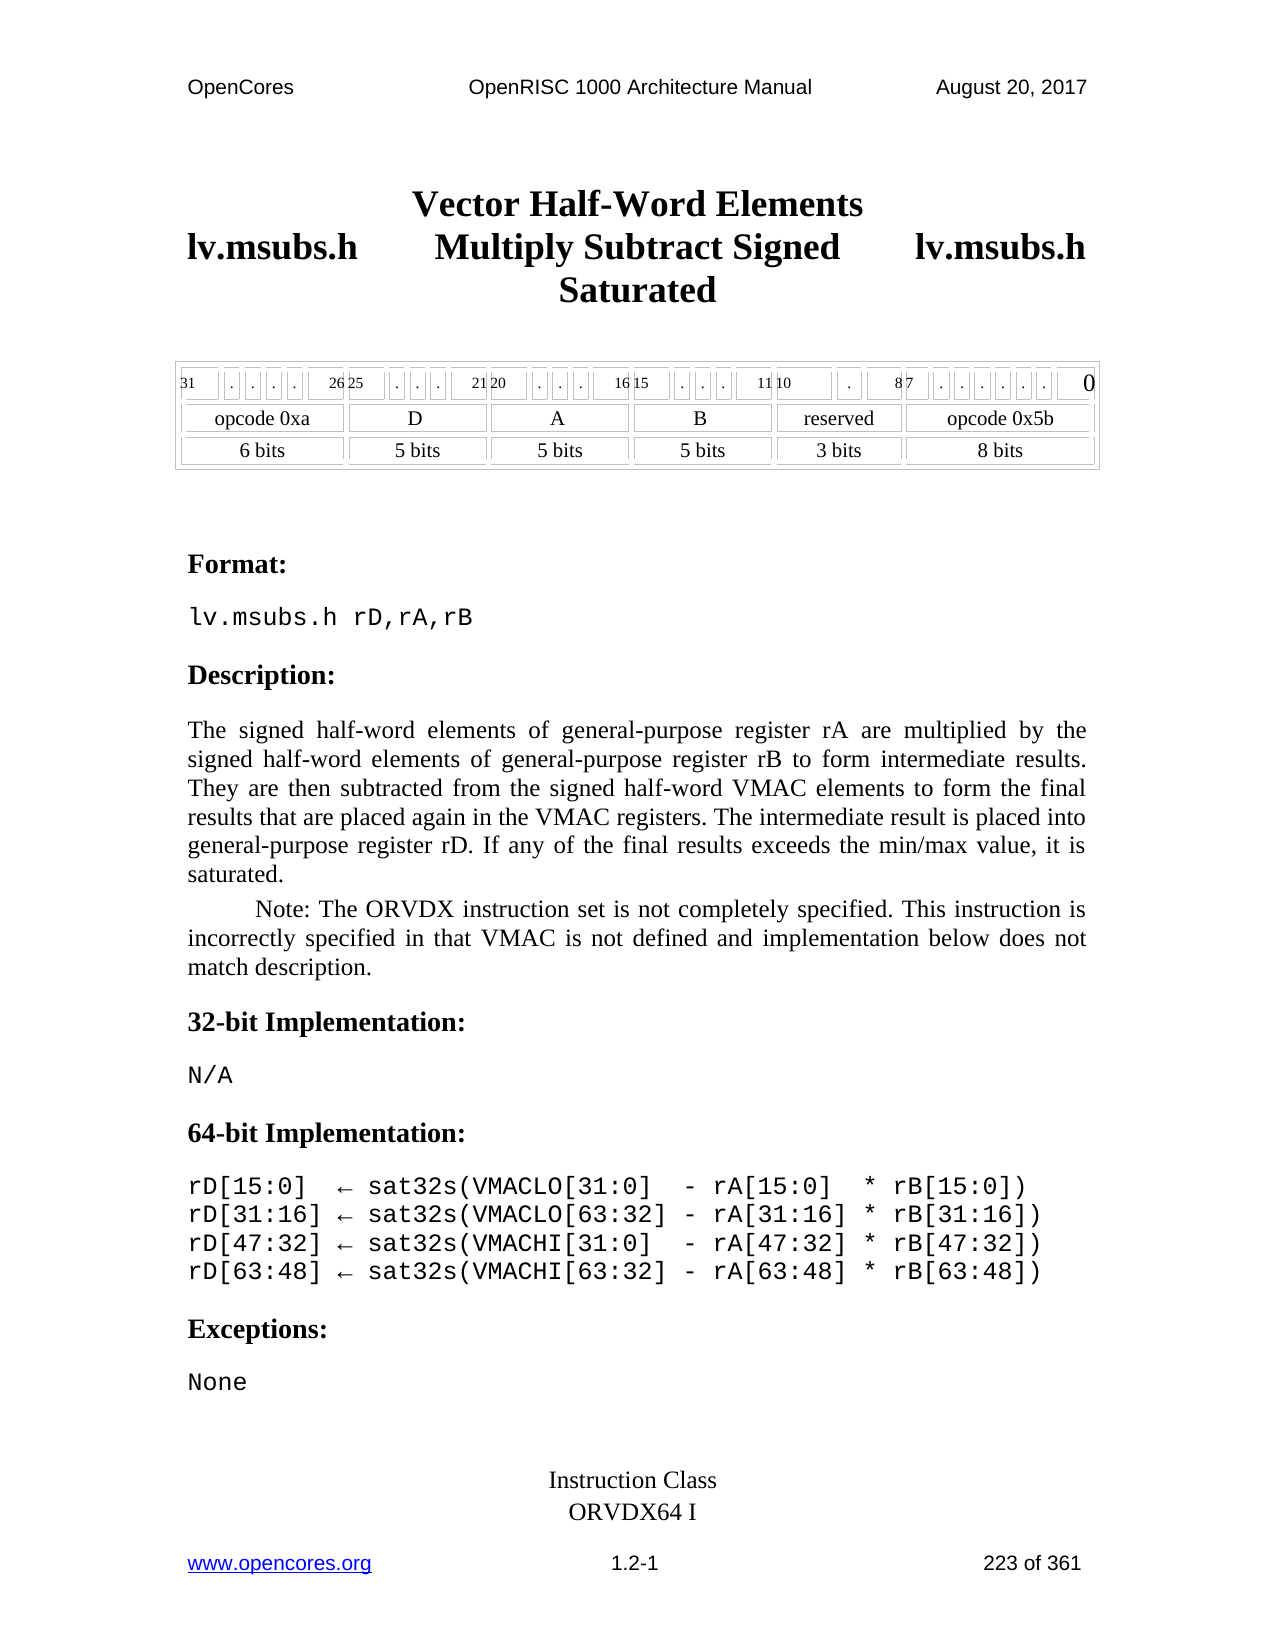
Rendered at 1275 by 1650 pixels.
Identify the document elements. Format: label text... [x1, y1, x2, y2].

text 64-bit Implementation: [187, 1116, 1087, 1148]
text lv.msubs.h rD,rA,rB [187, 604, 1087, 633]
text 32-bit Implementation: [187, 1005, 1087, 1038]
text Note: The ORVDX instruction set is not completely specified. This instruction is incorrectly specified in that VMAC is not defined and implementation below does not match description. [187, 894, 1087, 980]
text N/A [187, 1063, 1087, 1091]
text rD[15:0] ← sat32s(VMACLO[31:0] - rA[15:0] * rB[15:0]) rD[31:16] ← sat32s(VMACLO[63:32] - rA[31:16] * rB[31:16]) rD[47:32] ← sat32s(VMACHI[31:0] - rA[47:32] * rB[47:32]) rD[63:48] ← sat32s(VMACHI[63:32] - rA[63:48] * rB[63:48]) [187, 1173, 1087, 1287]
text None [187, 1369, 1087, 1397]
text Exceptions: [187, 1312, 1087, 1344]
text The signed half-word elements of general-purpose register rA are multiplied by the signed half-word elements of general-purpose register rB to form intermediate results. They are then subtracted from the signed half-word VMAC elements to form the final results that are placed again in the VMAC registers. The intermediate result is placed into general-purpose register rD. If any of the final results exceeds the min/max value, it is saturated. [187, 715, 1087, 888]
text Format: [187, 547, 1087, 579]
text Description: [187, 658, 1087, 690]
